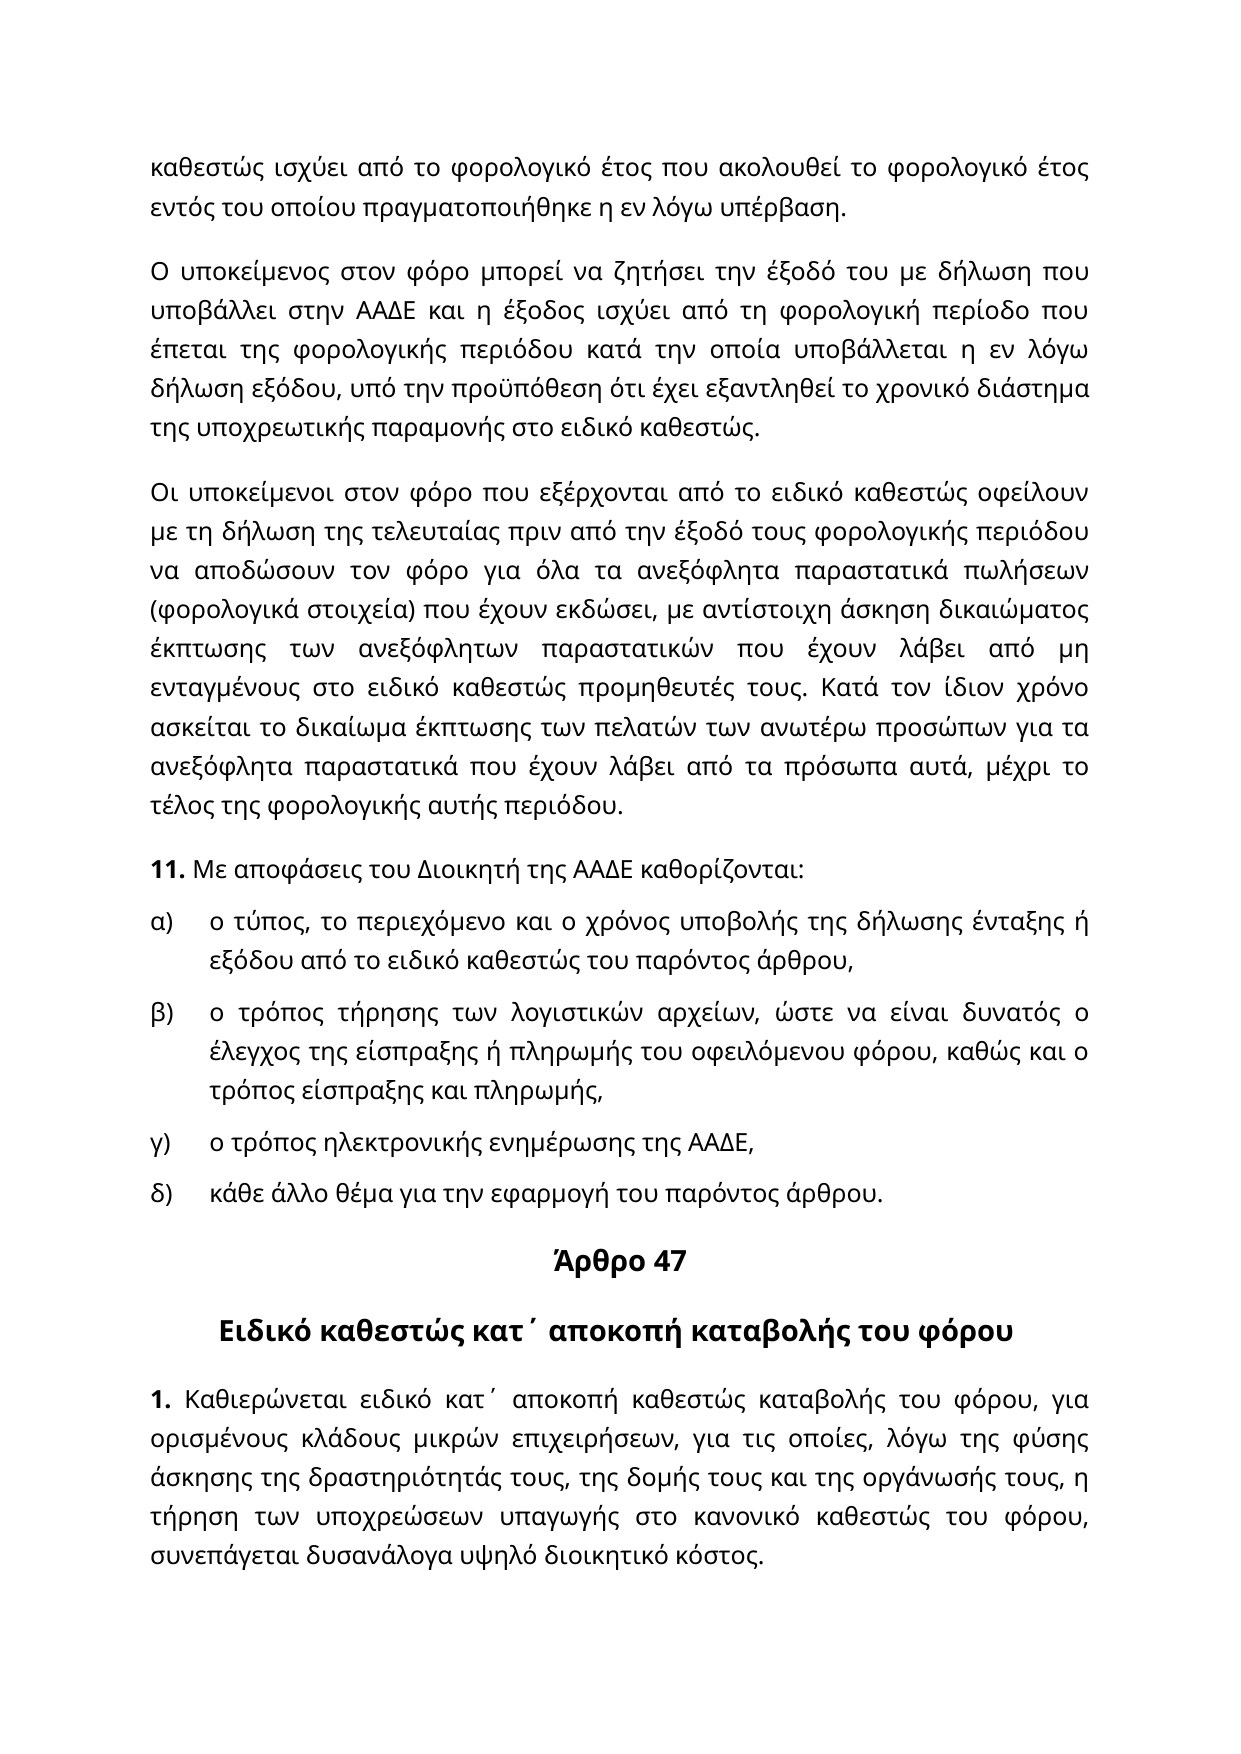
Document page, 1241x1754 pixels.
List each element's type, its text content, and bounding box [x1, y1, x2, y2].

list γ) ο τρόπος ηλεκτρονικής ενημέρωσης της ΑΑΔΕ, [150, 1124, 1090, 1158]
subtitle Ειδικό καθεστώς κατ΄ αποκοπή καταβολής του φόρου [150, 1311, 1090, 1350]
list α) ο τύπος, το περιεχόμενο και ο χρόνος υποβολής της δήλωσης ένταξης ή εξόδου από το ειδικό καθεστώς του παρόντος άρθρου, [150, 903, 1090, 977]
list δ) κάθε άλλο θέμα για την εφαρμογή του παρόντος άρθρου. [150, 1176, 1090, 1210]
text καθεστώς ισχύει από το φορολογικό έτος που ακολουθεί το φορολογικό έτος εντός του οποίου πραγματοποιήθηκε η εν λόγω υπέρβαση. [150, 150, 1090, 223]
text 11. Με αποφάσεις του Διοικητή της ΑΑΔΕ καθορίζονται: [150, 852, 1090, 886]
text Ο υποκείμενος στον φόρο μπορεί να ζητήσει την έξοδό του με δήλωση που υποβάλλει στην ΑΑΔΕ και η έξοδος ισχύει από τη φορολογική περίοδο που έπεται της φορολογικής περιόδου κατά την οποία υποβάλλεται η εν λόγω δήλωση εξόδου, υπό την προϋπόθεση ότι έχει εξαντληθεί το χρονικό διάστημα της υποχρεωτικής παραμονής στο ειδικό καθεστώς. [150, 253, 1090, 444]
text 1. Καθιερώνεται ειδικό κατ΄ αποκοπή καθεστώς καταβολής του φόρου, για ορισμένους κλάδους μικρών επιχειρήσεων, για τις οποίες, λόγω της φύσης άσκησης της δραστηριότητάς τους, της δομής τους και της οργάνωσής τους, η τήρηση των υποχρεώσεων υπαγωγής στο κανονικό καθεστώς του φόρου, συνεπάγεται δυσανάλογα υψηλό διοικητικό κόστος. [150, 1381, 1090, 1572]
text Οι υποκείμενοι στον φόρο που εξέρχονται από το ειδικό καθεστώς οφείλουν με τη δήλωση της τελευταίας πριν από την έξοδό τους φορολογικής περιόδου να αποδώσουν τον φόρο για όλα τα ανεξόφλητα παραστατικά πωλήσεων (φορολογικά στοιχεία) που έχουν εκδώσει, με αντίστοιχη άσκηση δικαιώματος έκπτωσης των ανεξόφλητων παραστατικών που έχουν λάβει από μη ενταγμένους στο ειδικό καθεστώς προμηθευτές τους. Κατά τον ίδιον χρόνο ασκείται το δικαίωμα έκπτωσης των πελατών των ανωτέρω προσώπων για τα ανεξόφλητα παραστατικά που έχουν λάβει από τα πρόσωπα αυτά, μέχρι το τέλος της φορολογικής αυτής περιόδου. [150, 474, 1090, 822]
list β) ο τρόπος τήρησης των λογιστικών αρχείων, ώστε να είναι δυνατός ο έλεγχος της είσπραξης ή πληρωμής του οφειλόμενου φόρου, καθώς και ο τρόπος είσπραξης και πληρωμής, [150, 994, 1090, 1107]
subtitle Άρθρο 47 [150, 1240, 1090, 1280]
